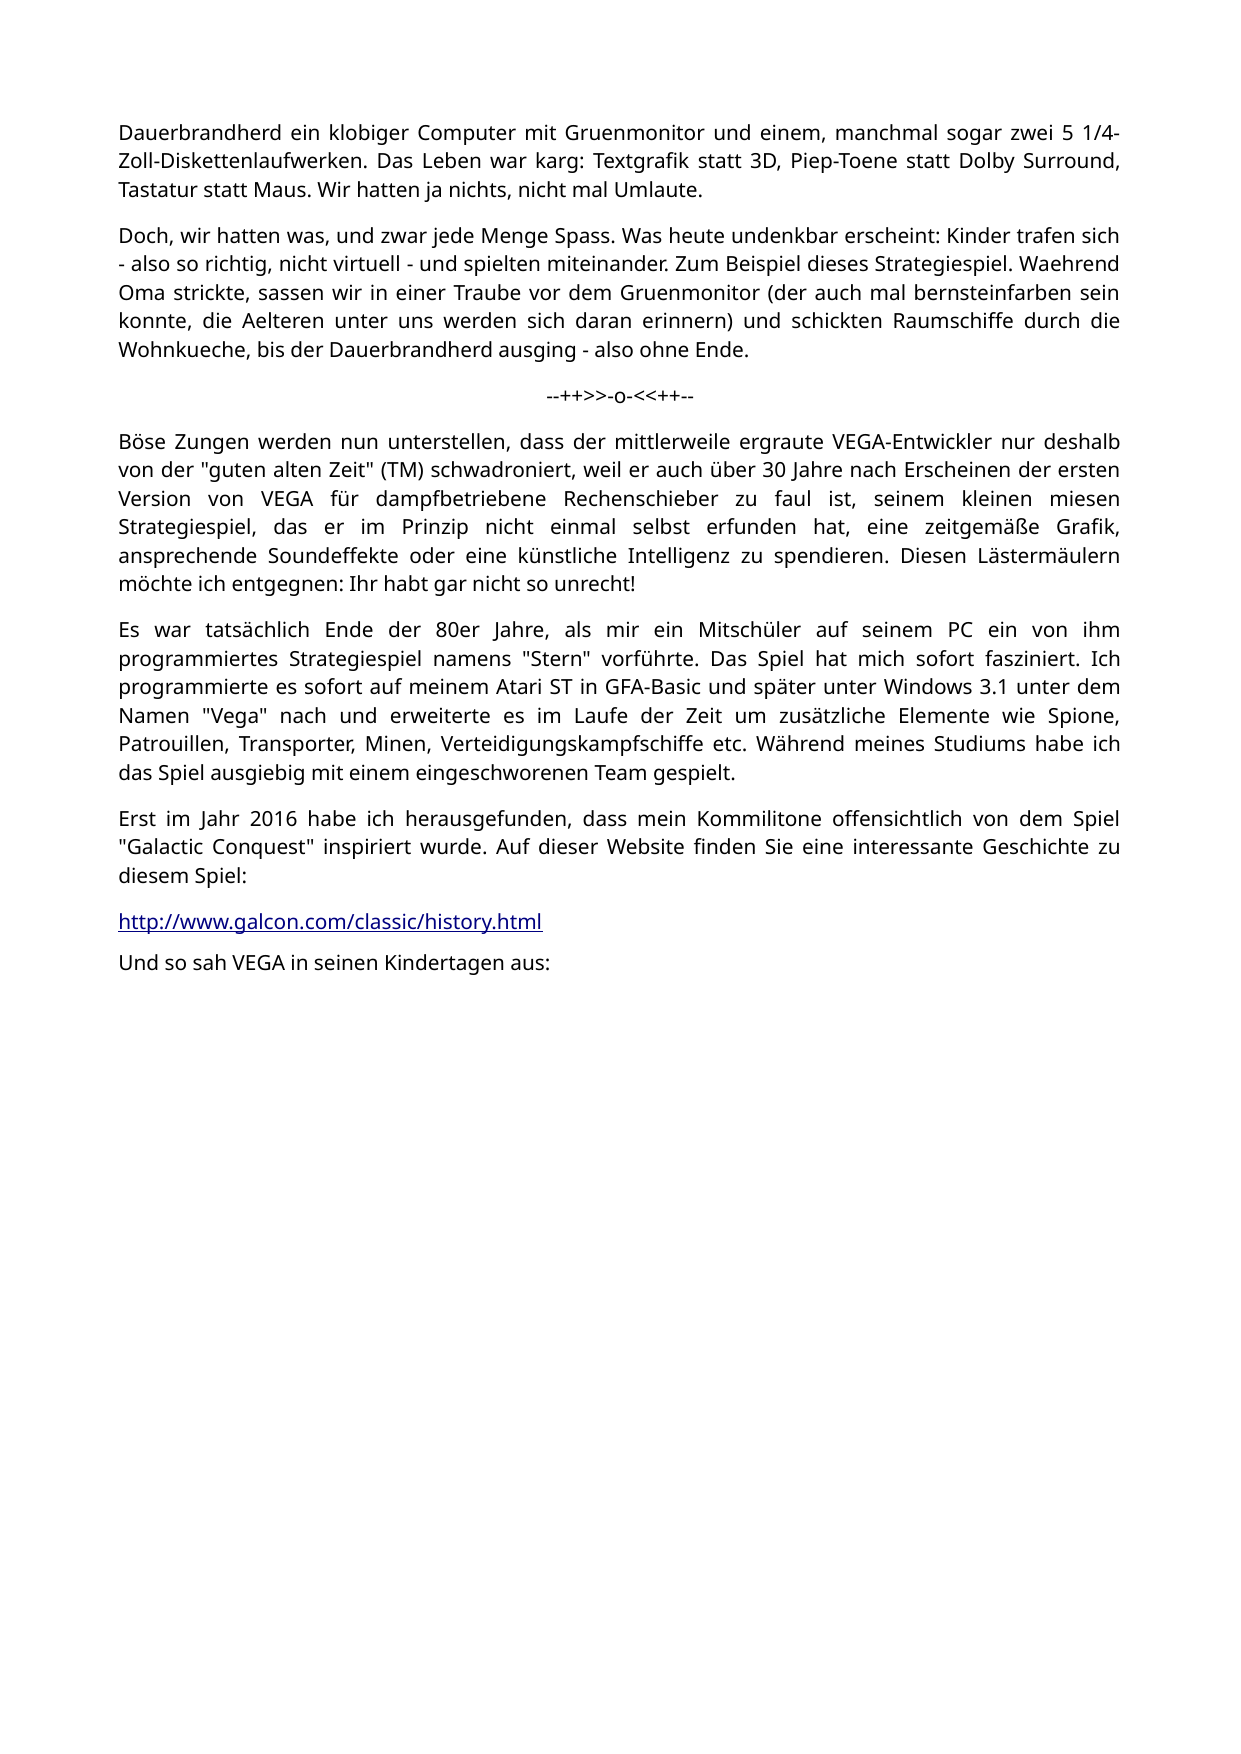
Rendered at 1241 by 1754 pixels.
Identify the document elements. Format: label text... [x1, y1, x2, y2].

text Böse Zungen werden nun unterstellen, dass der mittlerweile ergraute VEGA-Entwickler nur deshalb von der "guten alten Zeit" (TM) schwadroniert, weil er auch über 30 Jahre nach Erscheinen der ersten Version von VEGA für dampfbetriebene Rechenschieber zu faul ist, seinem kleinen miesen Strategiespiel, das er im Prinzip nicht einmal selbst erfunden hat, eine zeitgemäße Grafik, ansprechende Soundeffekte oder eine künstliche Intelligenz zu spendieren. Diesen Lästermäulern möchte ich entgegnen: Ihr habt gar nicht so unrecht! [118, 427, 1122, 598]
text Und so sah VEGA in seinen Kindertagen aus: [118, 948, 1122, 976]
text http://www.galcon.com/classic/history.html [118, 907, 1122, 935]
text Es war tatsächlich Ende der 80er Jahre, als mir ein Mitschüler auf seinem PC ein von ihm programmiertes Strategiespiel namens "Stern" vorführte. Das Spiel hat mich sofort fasziniert. Ich programmierte es sofort auf meinem Atari ST in GFA-Basic und später unter Windows 3.1 unter dem Namen "Vega" nach und erweiterte es im Laufe der Zeit um zusätzliche Elemente wie Spione, Patrouillen, Transporter, Minen, Verteidigungskampfschiffe etc. Während meines Studiums habe ich das Spiel ausgiebig mit einem eingeschworenen Team gespielt. [118, 616, 1122, 786]
text Doch, wir hatten was, und zwar jede Menge Spass. Was heute undenkbar erscheint: Kinder trafen sich - also so richtig, nicht virtuell - und spielten miteinander. Zum Beispiel dieses Strategiespiel. Waehrend Oma strickte, sassen wir in einer Traube vor dem Gruenmonitor (der auch mal bernsteinfarben sein konnte, die Aelteren unter uns werden sich daran erinnern) und schickten Raumschiffe durch die Wohnkueche, bis der Dauerbrandherd ausging - also ohne Ende. [118, 221, 1122, 363]
text Dauerbrandherd ein klobiger Computer mit Gruenmonitor und einem, manchmal sogar zwei 5 1/4-Zoll-Diskettenlaufwerken. Das Leben war karg: Textgrafik statt 3D, Piep-Toene statt Dolby Surround, Tastatur statt Maus. Wir hatten ja nichts, nicht mal Umlaute. [118, 118, 1122, 203]
text Erst im Jahr 2016 habe ich herausgefunden, dass mein Kommilitone offensichtlich von dem Spiel "Galactic Conquest" inspiriert wurde. Auf dieser Website finden Sie eine interessante Geschichte zu diesem Spiel: [118, 804, 1122, 889]
text --++>>-o-<<++-- [118, 381, 1122, 409]
